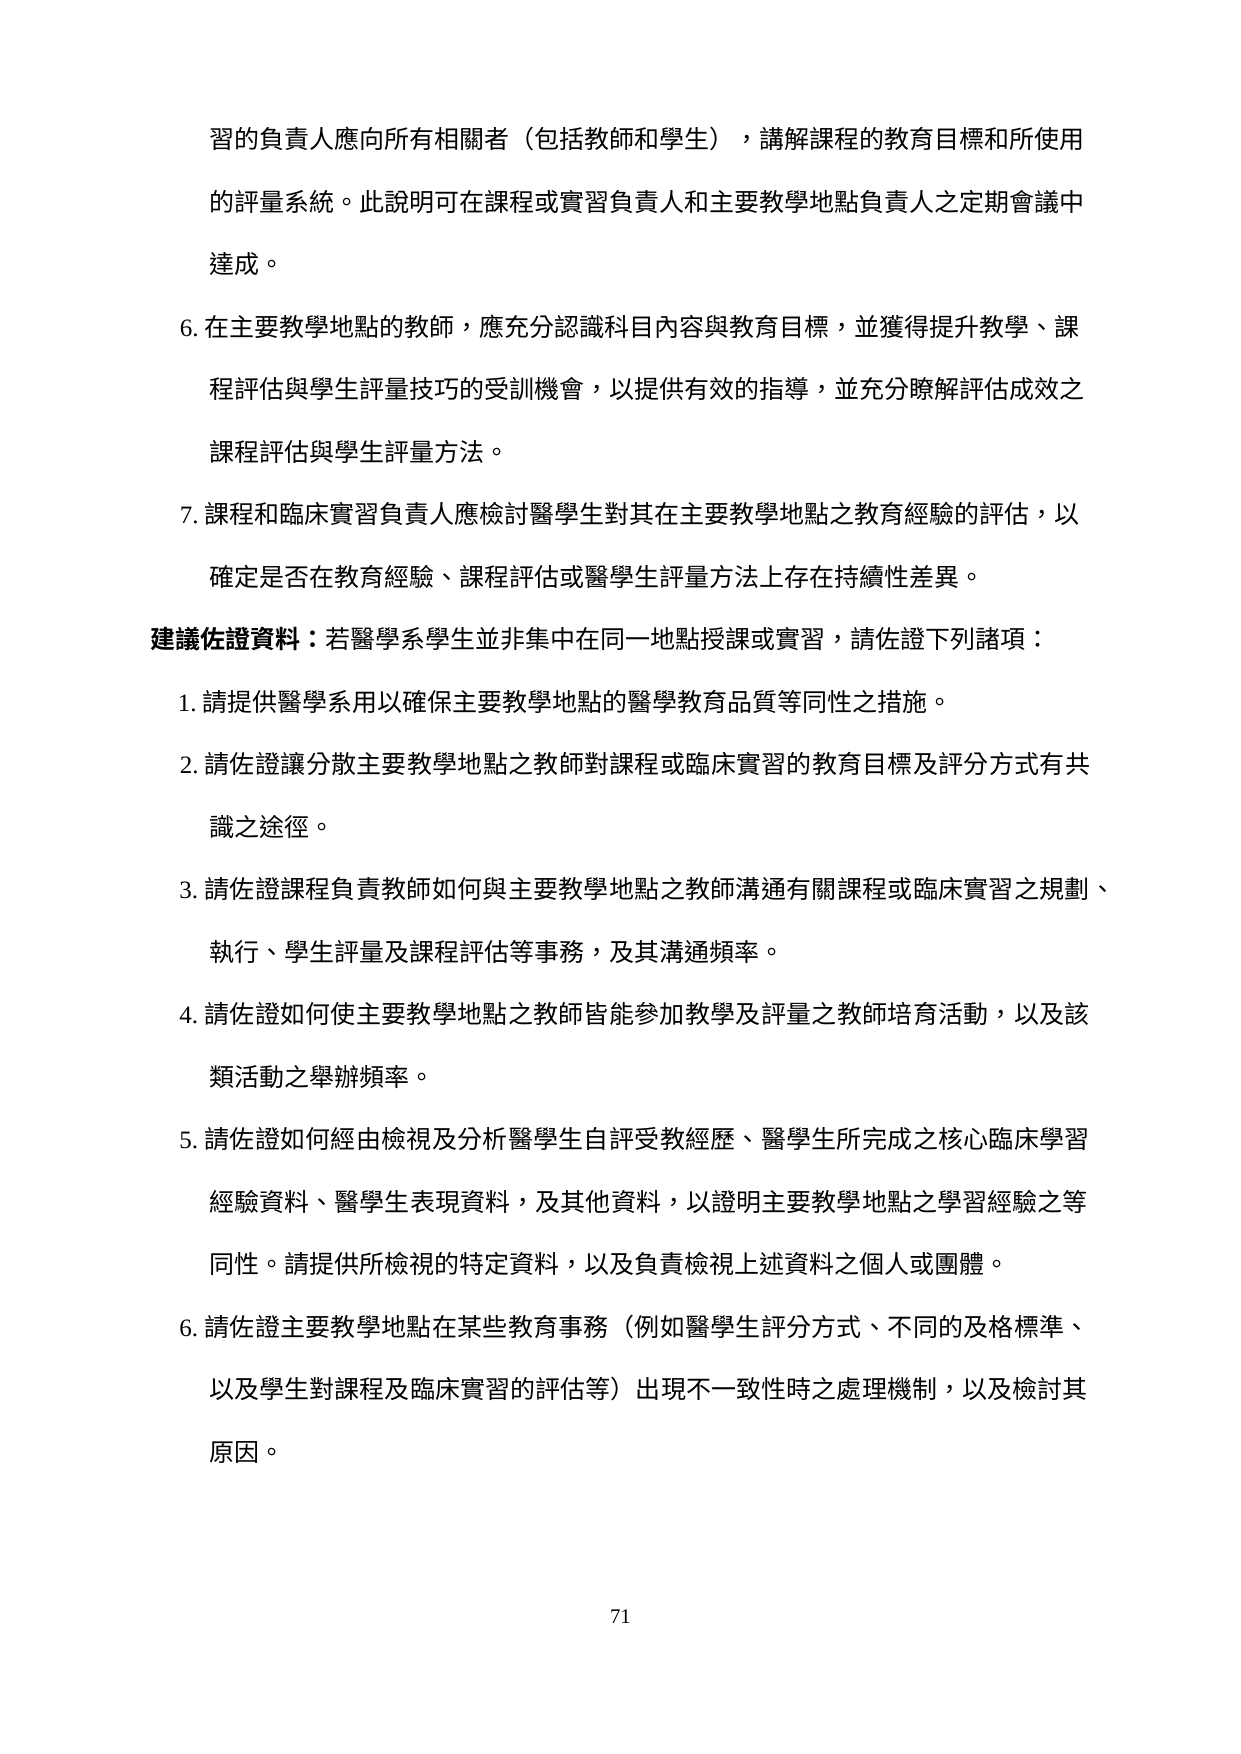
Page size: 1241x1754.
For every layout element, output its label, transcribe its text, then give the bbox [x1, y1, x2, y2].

text 建議佐證資料：若醫學系學生並非集中在同一地點授課或實習，請佐證下列諸項： [150, 596, 1090, 659]
list 請佐證課程負責教師如何與主要教學地點之教師溝通有關課程或臨床實習之規劃、執行、學生評量及課程評估等事務，及其溝通頻率。 [179, 846, 1090, 971]
list 習的負責人應向所有相關者（包括教師和學生），講解課程的教育目標和所使用的評量系統。此說明可在課程或實習負責人和主要教學地點負責人之定期會議中達成。 [179, 96, 1090, 284]
list 請佐證讓分散主要教學地點之教師對課程或臨床實習的教育目標及評分方式有共識之途徑。 [179, 721, 1090, 846]
list 在主要教學地點的教師，應充分認識科目內容與教育目標，並獲得提升教學、課程評估與學生評量技巧的受訓機會，以提供有效的指導，並充分瞭解評估成效之課程評估與學生評量方法。 [179, 284, 1090, 471]
list 請佐證主要教學地點在某些教育事務（例如醫學生評分方式、不同的及格標準、以及學生對課程及臨床實習的評估等）出現不一致性時之處理機制，以及檢討其原因。 [179, 1284, 1090, 1471]
list 請提供醫學系用以確保主要教學地點的醫學教育品質等同性之措施。 [178, 659, 1090, 721]
list 課程和臨床實習負責人應檢討醫學生對其在主要教學地點之教育經驗的評估，以確定是否在教育經驗、課程評估或醫學生評量方法上存在持續性差異。 [179, 471, 1090, 596]
list 請佐證如何經由檢視及分析醫學生自評受教經歷、醫學生所完成之核心臨床學習經驗資料、醫學生表現資料，及其他資料，以證明主要教學地點之學習經驗之等同性。請提供所檢視的特定資料，以及負責檢視上述資料之個人或團體。 [179, 1096, 1090, 1284]
list 請佐證如何使主要教學地點之教師皆能參加教學及評量之教師培育活動，以及該類活動之舉辦頻率。 [179, 971, 1090, 1096]
